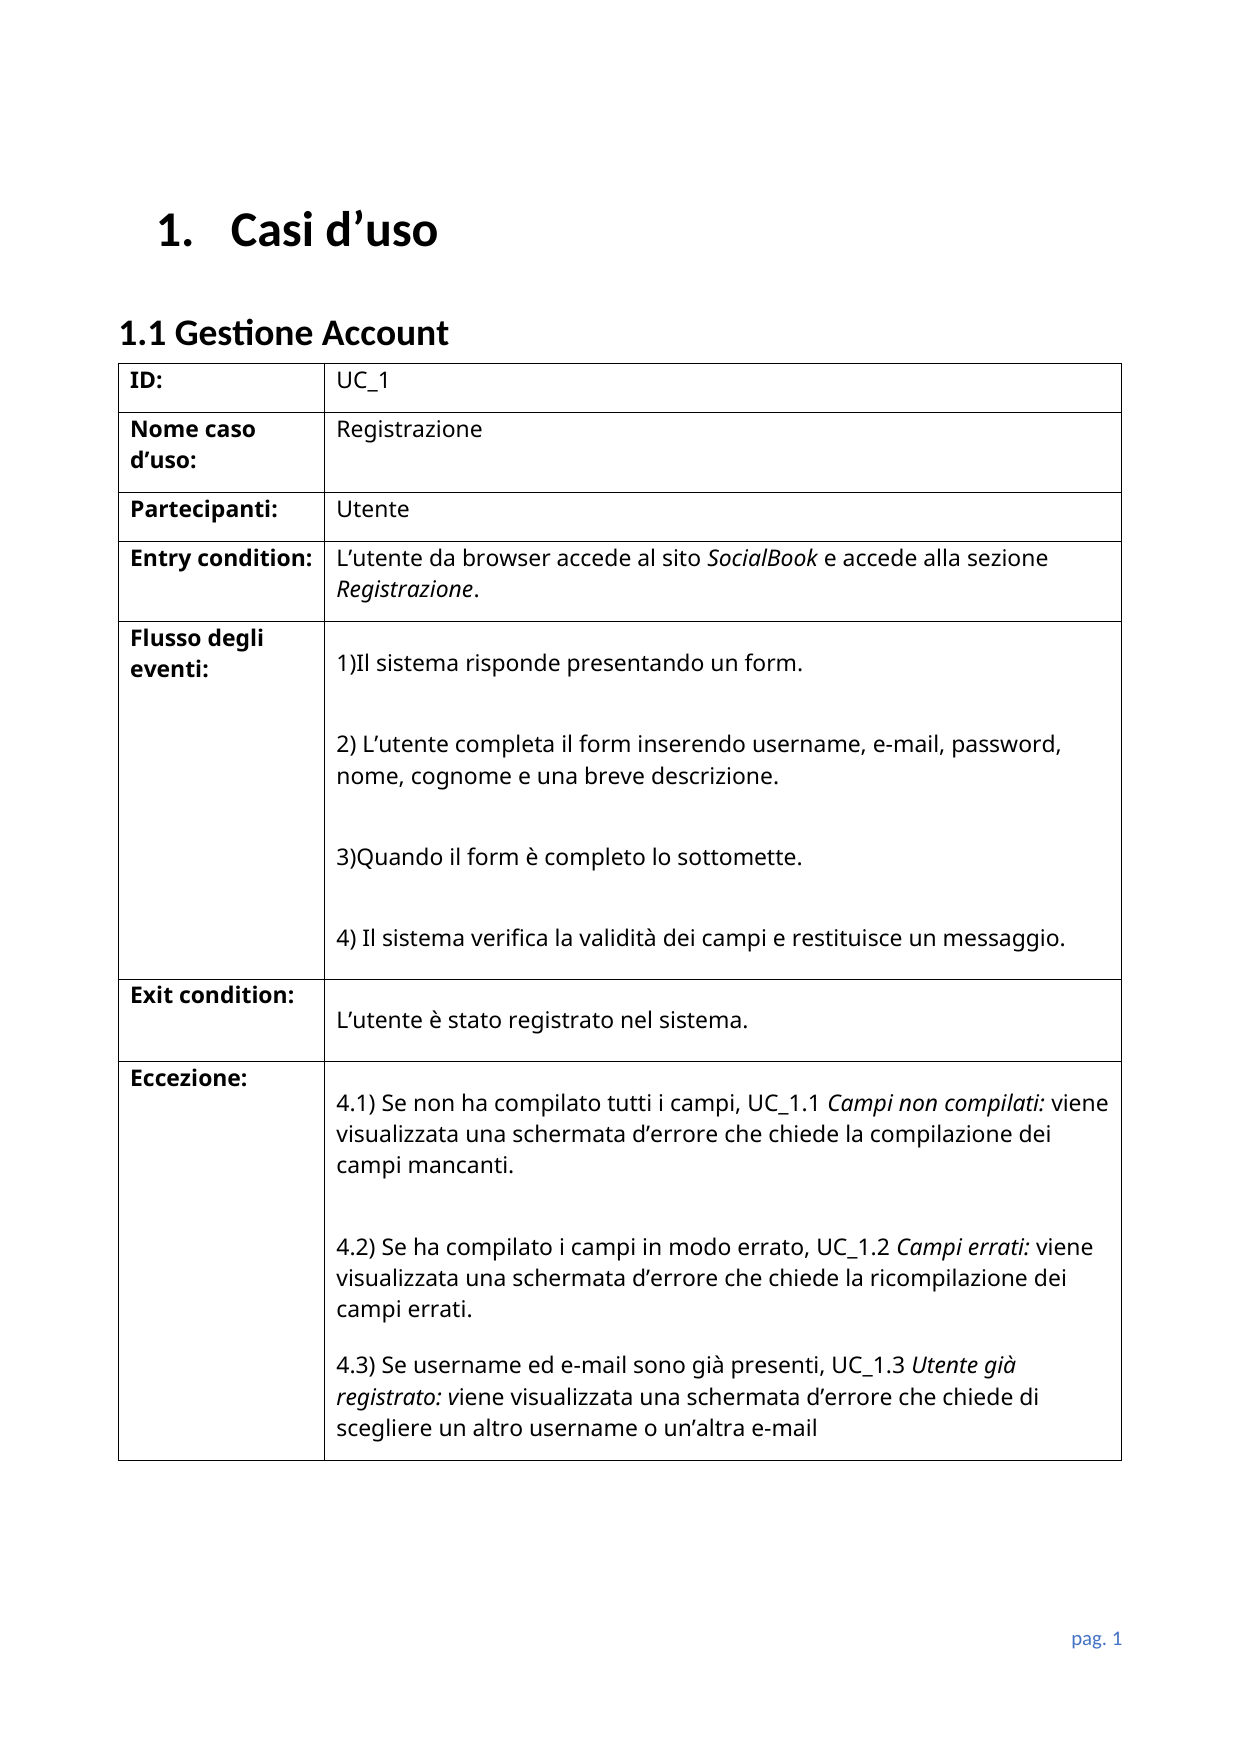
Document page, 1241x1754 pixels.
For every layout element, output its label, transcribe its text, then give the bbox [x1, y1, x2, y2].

table_cell Eccezione: [119, 1062, 324, 1460]
table_cell 4.1) Se non ha compilato tutti i campi, UC_1.1 Campi non compilati: viene visualizzata una schermata d’errore che chiede la compilazione dei campi mancanti. 4.2) Se ha compilato i campi in modo errato, UC_1.2 Campi errati: viene visualizzata una schermata d’errore che chiede la ricompilazione dei campi errati. 4.3) Se username ed e-mail sono già presenti, UC_1.3 Utente già registrato: viene visualizzata una schermata d’errore che chiede di scegliere un altro username o un’altra e-mail [325, 1062, 1121, 1460]
table_cell L’utente è stato registrato nel sistema. [325, 980, 1121, 1061]
table_cell Exit condition: [119, 980, 324, 1061]
list Casi d’uso [156, 198, 1122, 259]
table_cell Entry condition: [119, 542, 324, 621]
table_cell 1)Il sistema risponde presentando un form. 2) L’utente completa il form inserendo username, e-mail, password, nome, cognome e una breve descrizione. 3)Quando il form è completo lo sottomette. 4) Il sistema verifica la validità dei campi e restituisce un messaggio. [325, 622, 1121, 978]
table_cell Registrazione [325, 413, 1121, 492]
subtitle 1.1 Gestione Account [118, 309, 1122, 354]
table_header ID: [119, 364, 324, 412]
table_header UC_1 [325, 364, 1121, 412]
table_cell Nome caso d’uso: [119, 413, 324, 492]
table_cell Flusso degli eventi: [119, 622, 324, 978]
table_cell L’utente da browser accede al sito SocialBook e accede alla sezione Registrazione. [325, 542, 1121, 621]
table_cell Partecipanti: [119, 493, 324, 541]
table_cell Utente [325, 493, 1121, 541]
